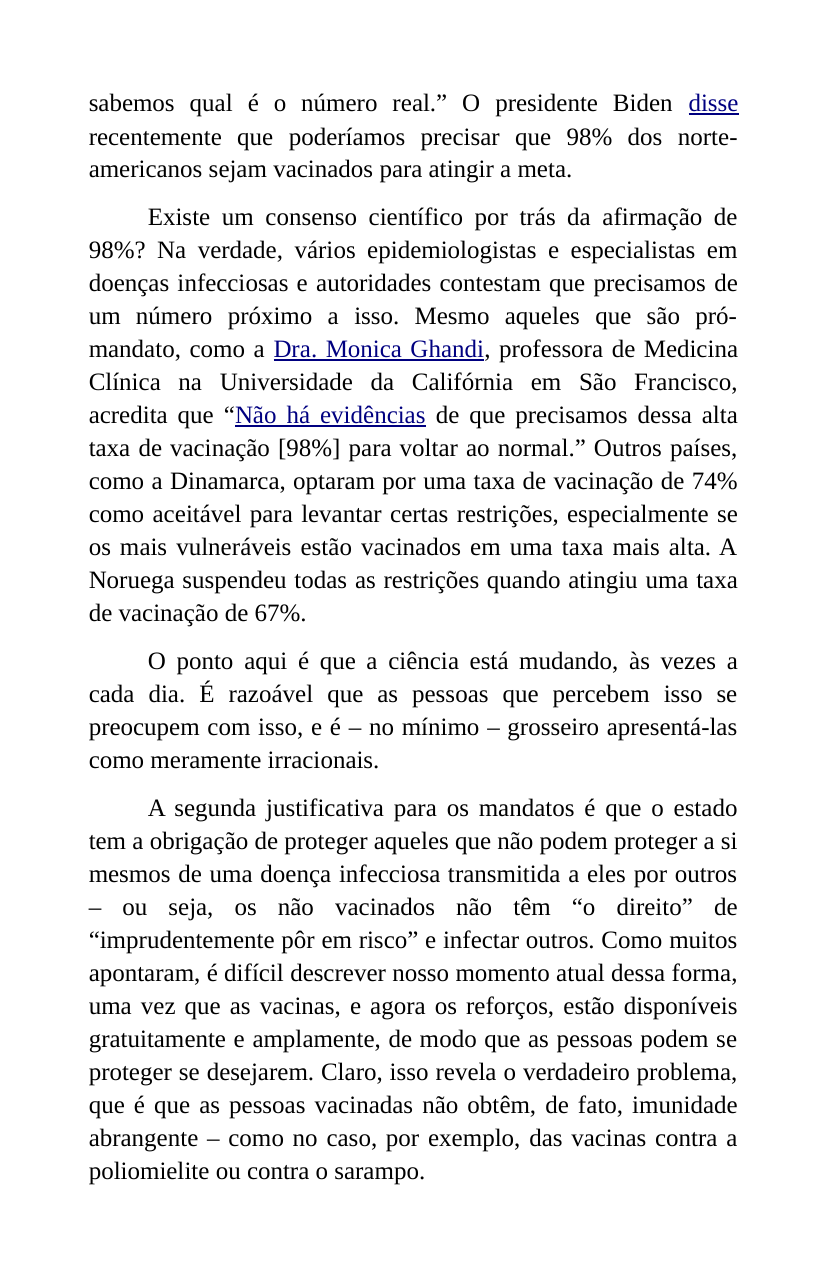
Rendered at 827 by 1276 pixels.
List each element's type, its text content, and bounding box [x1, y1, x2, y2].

text O ponto aqui é que a ciência está mudando, às vezes a cada dia. É razoável que as pessoas que percebem isso se preocupem com isso, e é – no mínimo – grosseiro apresentá-las como meramente irracionais. [88, 646, 738, 774]
text Existe um consenso científico por trás da afirmação de 98%? Na verdade, vários epidemiologistas e especialistas em doenças infecciosas e autoridades contestam que precisamos de um número próximo a isso. Mesmo aqueles que são pró-mandato, como a Dra. Monica Ghandi, professora de Medicina Clínica na Universidade da Califórnia em São Francisco, acredita que “Não há evidências de que precisamos dessa alta taxa de vacinação [98%] para voltar ao normal.” Outros países, como a Dinamarca, optaram por uma taxa de vacinação de 74% como aceitável para levantar certas restrições, especialmente se os mais vulneráveis estão vacinados em uma taxa mais alta. A Noruega suspendeu todas as restrições quando atingiu uma taxa de vacinação de 67%. [88, 202, 738, 627]
text sabemos qual é o número real.” O presidente Biden disse recentemente que poderíamos precisar que 98% dos norte-americanos sejam vacinados para atingir a meta. [88, 88, 738, 183]
text A segunda justificativa para os mandatos é que o estado tem a obrigação de proteger aqueles que não podem proteger a si mesmos de uma doença infecciosa transmitida a eles por outros – ou seja, os não vacinados não têm “o direito” de “imprudentemente pôr em risco” e infectar outros. Como muitos apontaram, é difícil descrever nosso momento atual dessa forma, uma vez que as vacinas, e agora os reforços, estão disponíveis gratuitamente e amplamente, de modo que as pessoas podem se proteger se desejarem. Claro, isso revela o verdadeiro problema, que é que as pessoas vacinadas não obtêm, de fato, imunidade abrangente – como no caso, por exemplo, das vacinas contra a poliomielite ou contra o sarampo. [88, 793, 738, 1185]
